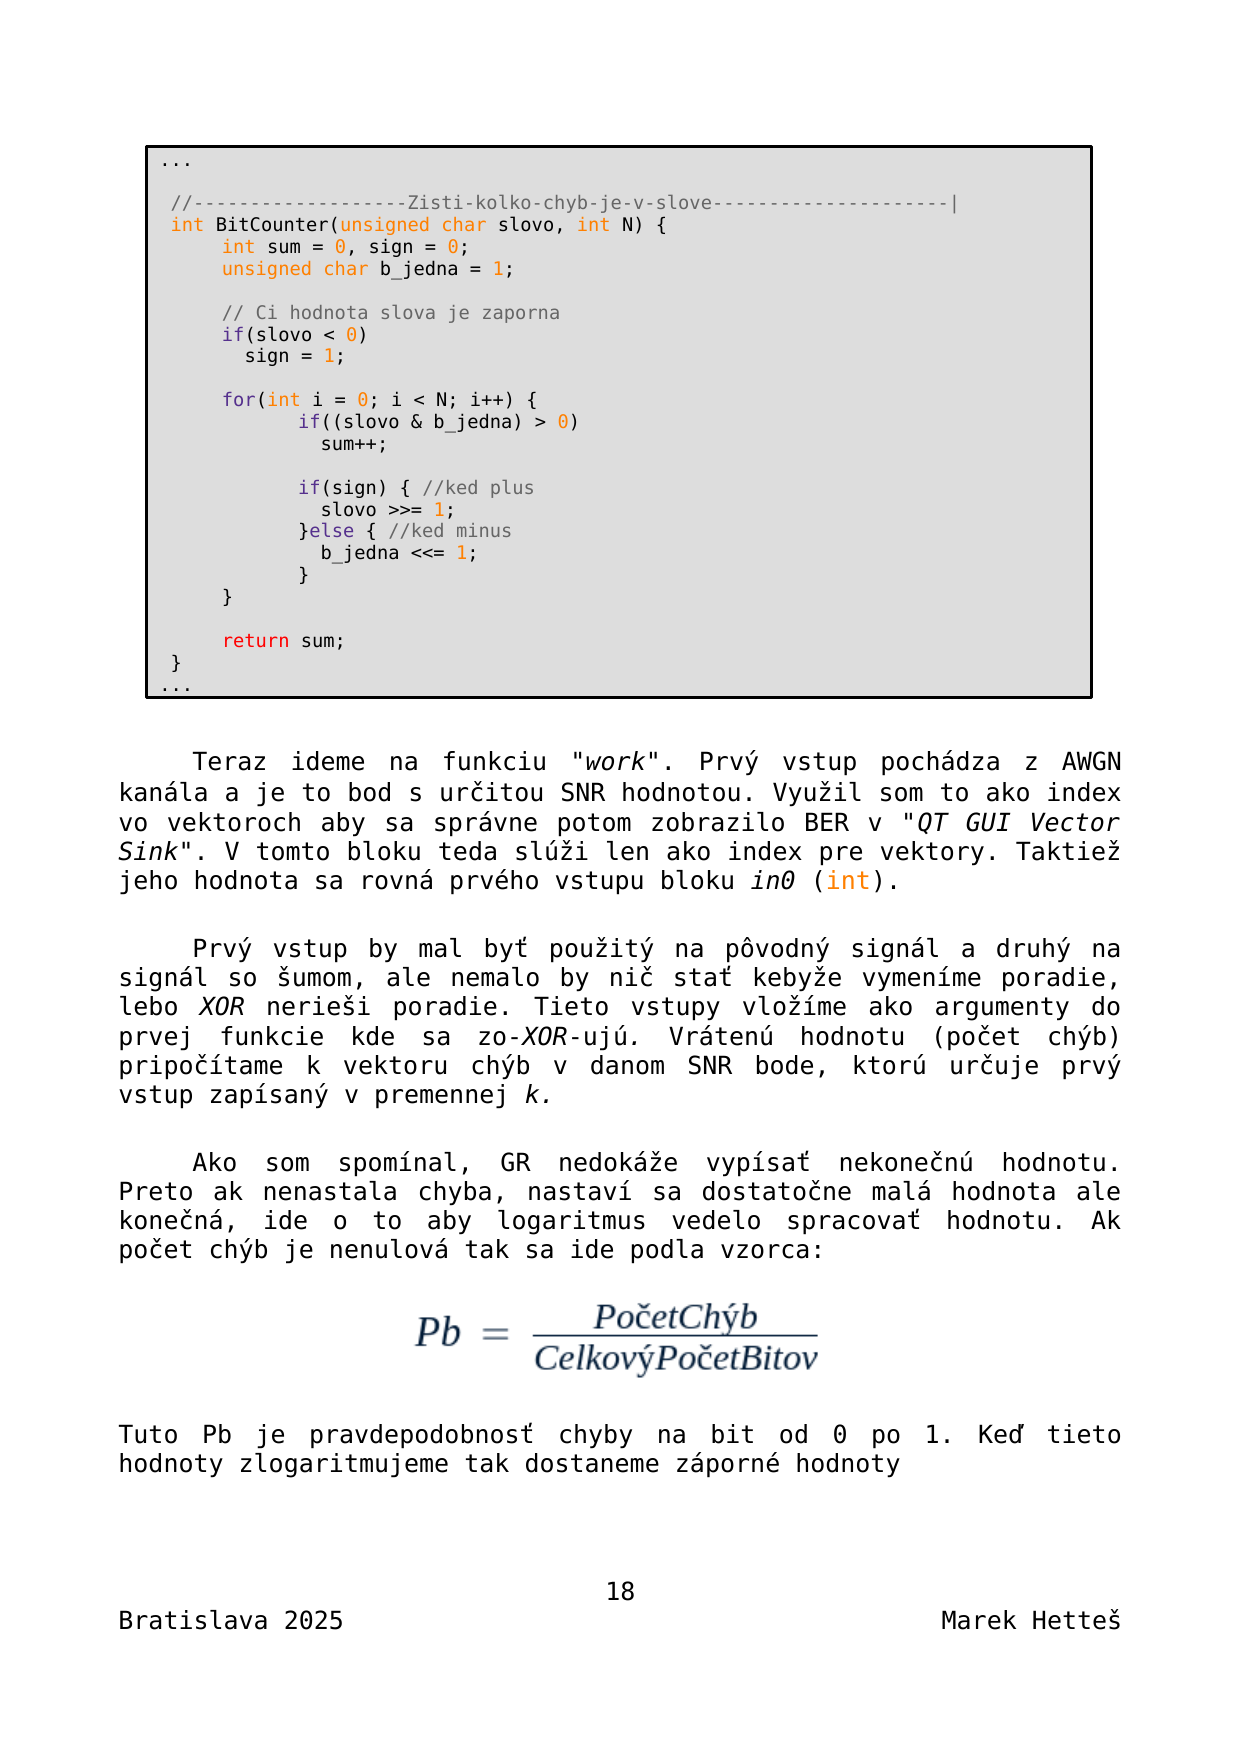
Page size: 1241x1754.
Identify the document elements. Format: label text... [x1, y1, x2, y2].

text Prvý vstup by mal byť použitý na pôvodný signál a druhý na signál so šumom, ale nemalo by nič stať kebyže vymeníme poradie, lebo XOR nerieši poradie. Tieto vstupy vložíme ako argumenty do prvej funkcie kde sa zo-XOR-ujú. Vrátenú hodnotu (počet chýb) pripočítame k vektoru chýb v danom SNR bode, ktorú určuje prvý vstup zapísaný v premennej k. [118, 934, 1122, 1109]
text Tuto Pb je pravdepodobnosť chyby na bit od 0 po 1. Keď tieto hodnoty zlogaritmujeme tak dostaneme záporné hodnoty [118, 1420, 1122, 1478]
text Ako som spomínal, GR nedokáže vypísať nekonečnú hodnotu. Preto ak nenastala chyba, nastaví sa dostatočne malá hodnota ale konečná, ide o to aby logaritmus vedelo spracovať hodnotu. Ak počet chýb je nenulová tak sa ide podla vzorca: [118, 1148, 1122, 1265]
picture [397, 1264, 843, 1392]
text Teraz ideme na funkciu "work". Prvý vstup pochádza z AWGN kanála a je to bod s určitou SNR hodnotou. Využil som to ako index vo vektoroch aby sa správne potom zobrazilo BER v "QT GUI Vector Sink". V tomto bloku teda slúži len ako index pre vektory. Taktiež jeho hodnota sa rovná prvého vstupu bloku in0 (int). [118, 740, 1122, 895]
